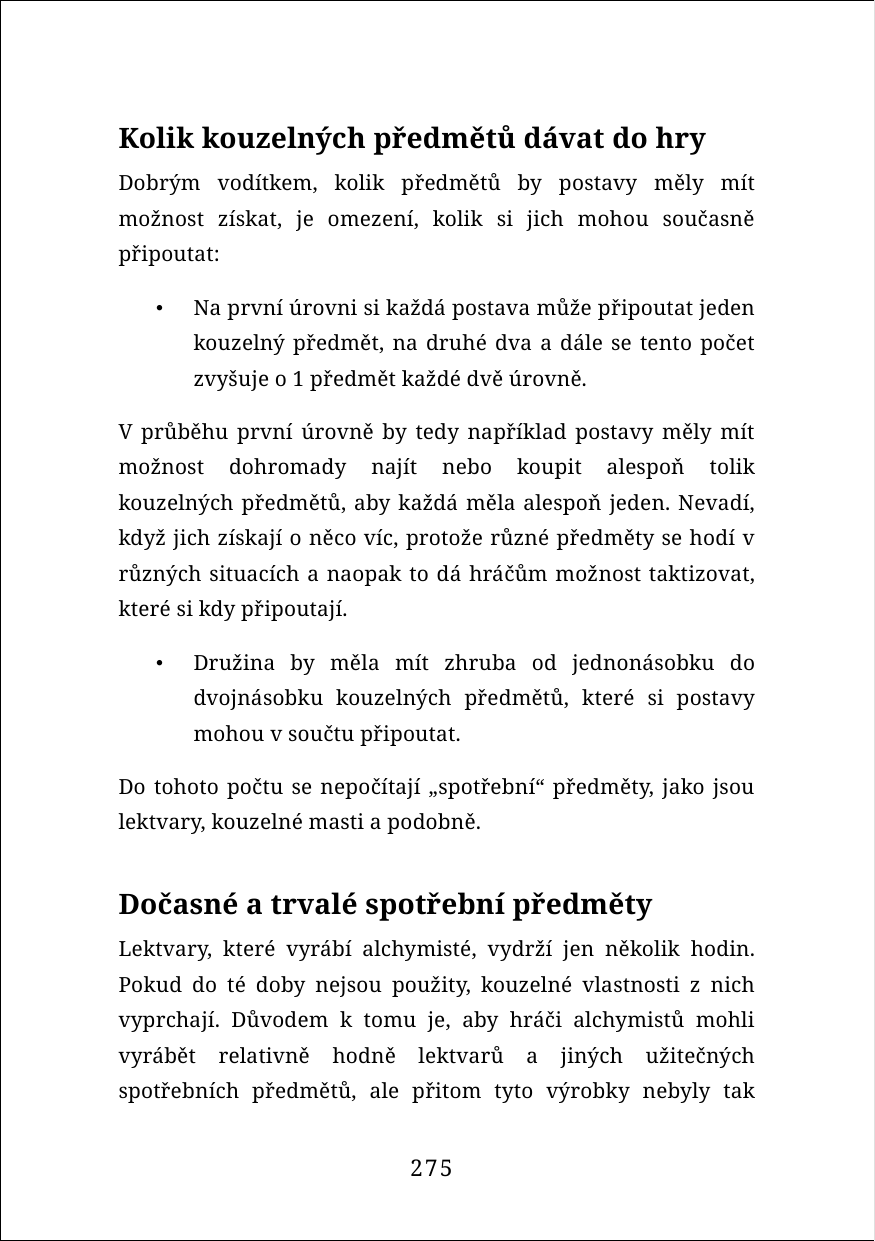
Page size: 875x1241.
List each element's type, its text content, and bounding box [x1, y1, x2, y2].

text Do tohoto počtu se nepočítají „spotřební“ předměty, jako jsou lektvary, kouzelné masti a podobně. [118, 772, 756, 836]
list Na první úrovni si každá postava může připoutat jeden kouzelný předmět, na druhé dva a dále se tento počet zvyšuje o 1 předmět každé dvě úrovně. [156, 293, 756, 392]
text V průběhu první úrovně by tedy například postavy měly mít možnost dohromady najít nebo koupit alespoň tolik kouzelných předmětů, aby každá měla alespoň jeden. Nevadí, když jich získají o něco víc, protože různé předměty se hodí v různých situacích a naopak to dá hráčům možnost taktizovat, které si kdy připoutají. [118, 417, 756, 623]
text Dobrým vodítkem, kolik předmětů by postavy měly mít možnost získat, je omezení, kolik si jich mohou současně připoutat: [118, 168, 756, 268]
subtitle Kolik kouzelných předmětů dávat do hry [118, 118, 756, 157]
subtitle Dočasné a trvalé spotřební předměty [118, 884, 756, 923]
text Lektvary, které vyrábí alchymisté, vydrží jen několik hodin. Pokud do té doby nejsou použity, kouzelné vlastnosti z nich vyprchají. Důvodem k tomu je, aby hráči alchymistů mohli vyrábět relativně hodně lektvarů a jiných užitečných spotřebních předmětů, ale přitom tyto výrobky nebyly tak [118, 934, 756, 1105]
list Družina by měla mít zhruba od jednonásobku do dvojnásobku kouzelných předmětů, které si postavy mohou v součtu připoutat. [156, 648, 756, 747]
